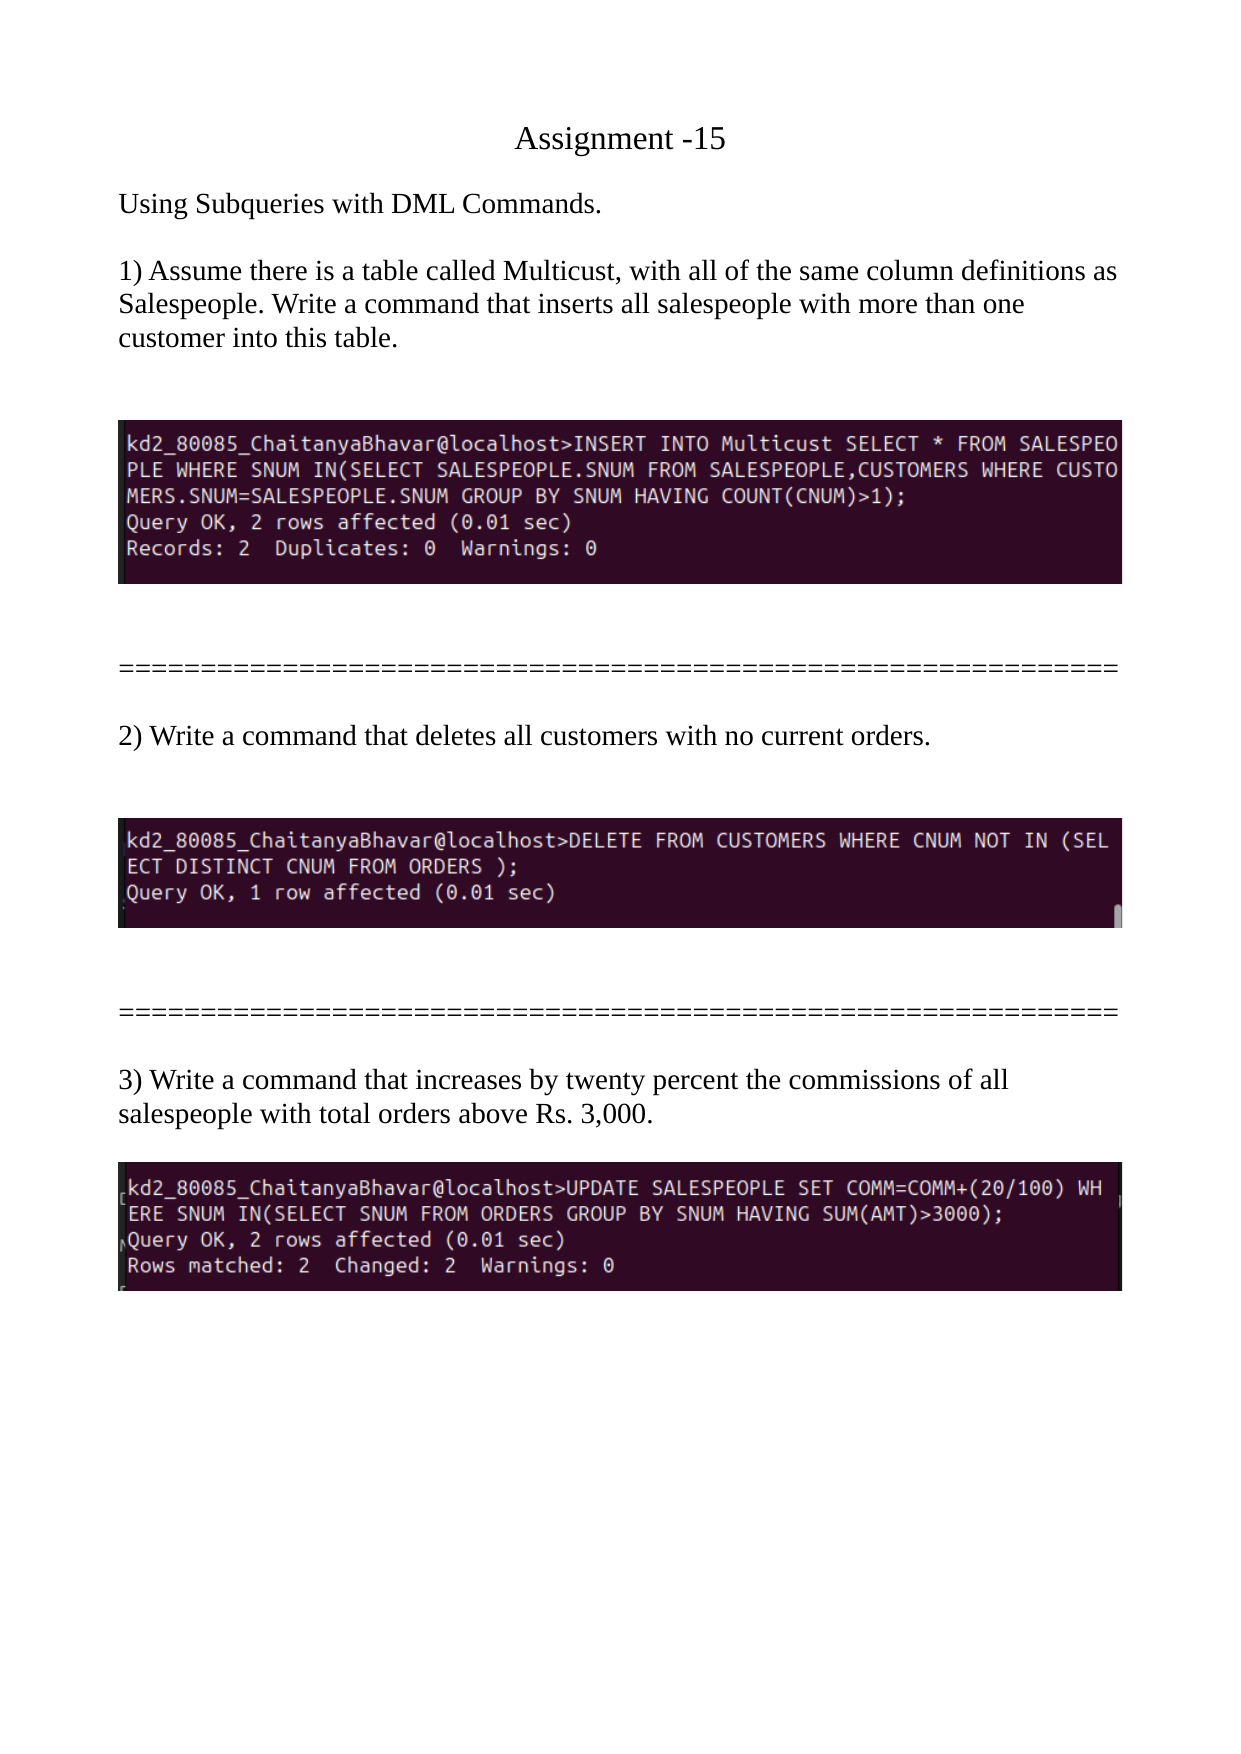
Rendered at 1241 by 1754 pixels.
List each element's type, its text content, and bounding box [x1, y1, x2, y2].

text 1) Assume there is a table called Multicust, with all of the same column definitions as Salespeople. Write a command that inserts all salespeople with more than one customer into this table. [118, 253, 1122, 354]
picture [118, 420, 1123, 584]
text Using Subqueries with DML Commands. [118, 186, 1122, 219]
text 3) Write a command that increases by twenty percent the commissions of all salespeople with total orders above Rs. 3,000. [118, 1062, 1122, 1129]
text 2) Write a command that deletes all customers with no current orders. [118, 718, 1122, 752]
picture [118, 1162, 1123, 1291]
text ============================================================= [118, 651, 1122, 685]
text ============================================================= [118, 995, 1122, 1029]
picture [118, 818, 1123, 928]
